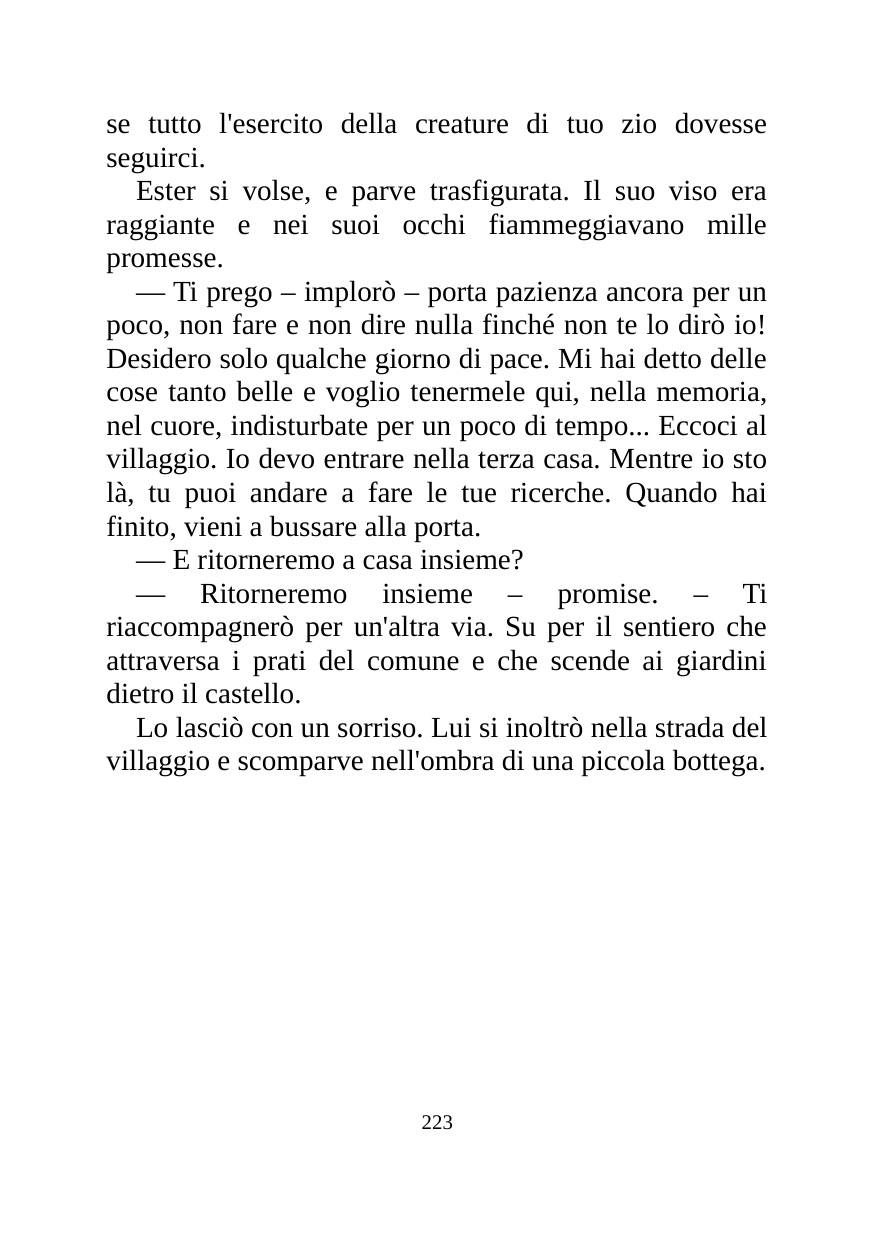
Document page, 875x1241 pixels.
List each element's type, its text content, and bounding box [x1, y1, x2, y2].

text — E ritorneremo a casa insieme? [106, 542, 768, 576]
text se tutto l'esercito della creature di tuo zio dovesse seguirci. [106, 106, 768, 173]
text Ester si volse, e parve trasfigurata. Il suo viso era raggiante e nei suoi occhi fiammeggiavano mille promesse. [106, 173, 768, 274]
text — Ritorneremo insieme – promise. – Ti riaccompagnerò per un'altra via. Su per il sentiero che attraversa i prati del comune e che scende ai giardini dietro il castello. [106, 576, 768, 710]
text — Ti prego – implorò – porta pazienza ancora per un poco, non fare e non dire nulla finché non te lo dirò io! Desidero solo qualche giorno di pace. Mi hai detto delle cose tanto belle e voglio tenermele qui, nella memoria, nel cuore, indisturbate per un poco di tempo... Eccoci al villaggio. Io devo entrare nella terza casa. Mentre io sto là, tu puoi andare a fare le tue ricerche. Quando hai finito, vieni a bussare alla porta. [106, 274, 768, 542]
text Lo lasciò con un sorriso. Lui si inoltrò nella strada del villaggio e scomparve nell'ombra di una piccola bottega. [106, 710, 768, 777]
